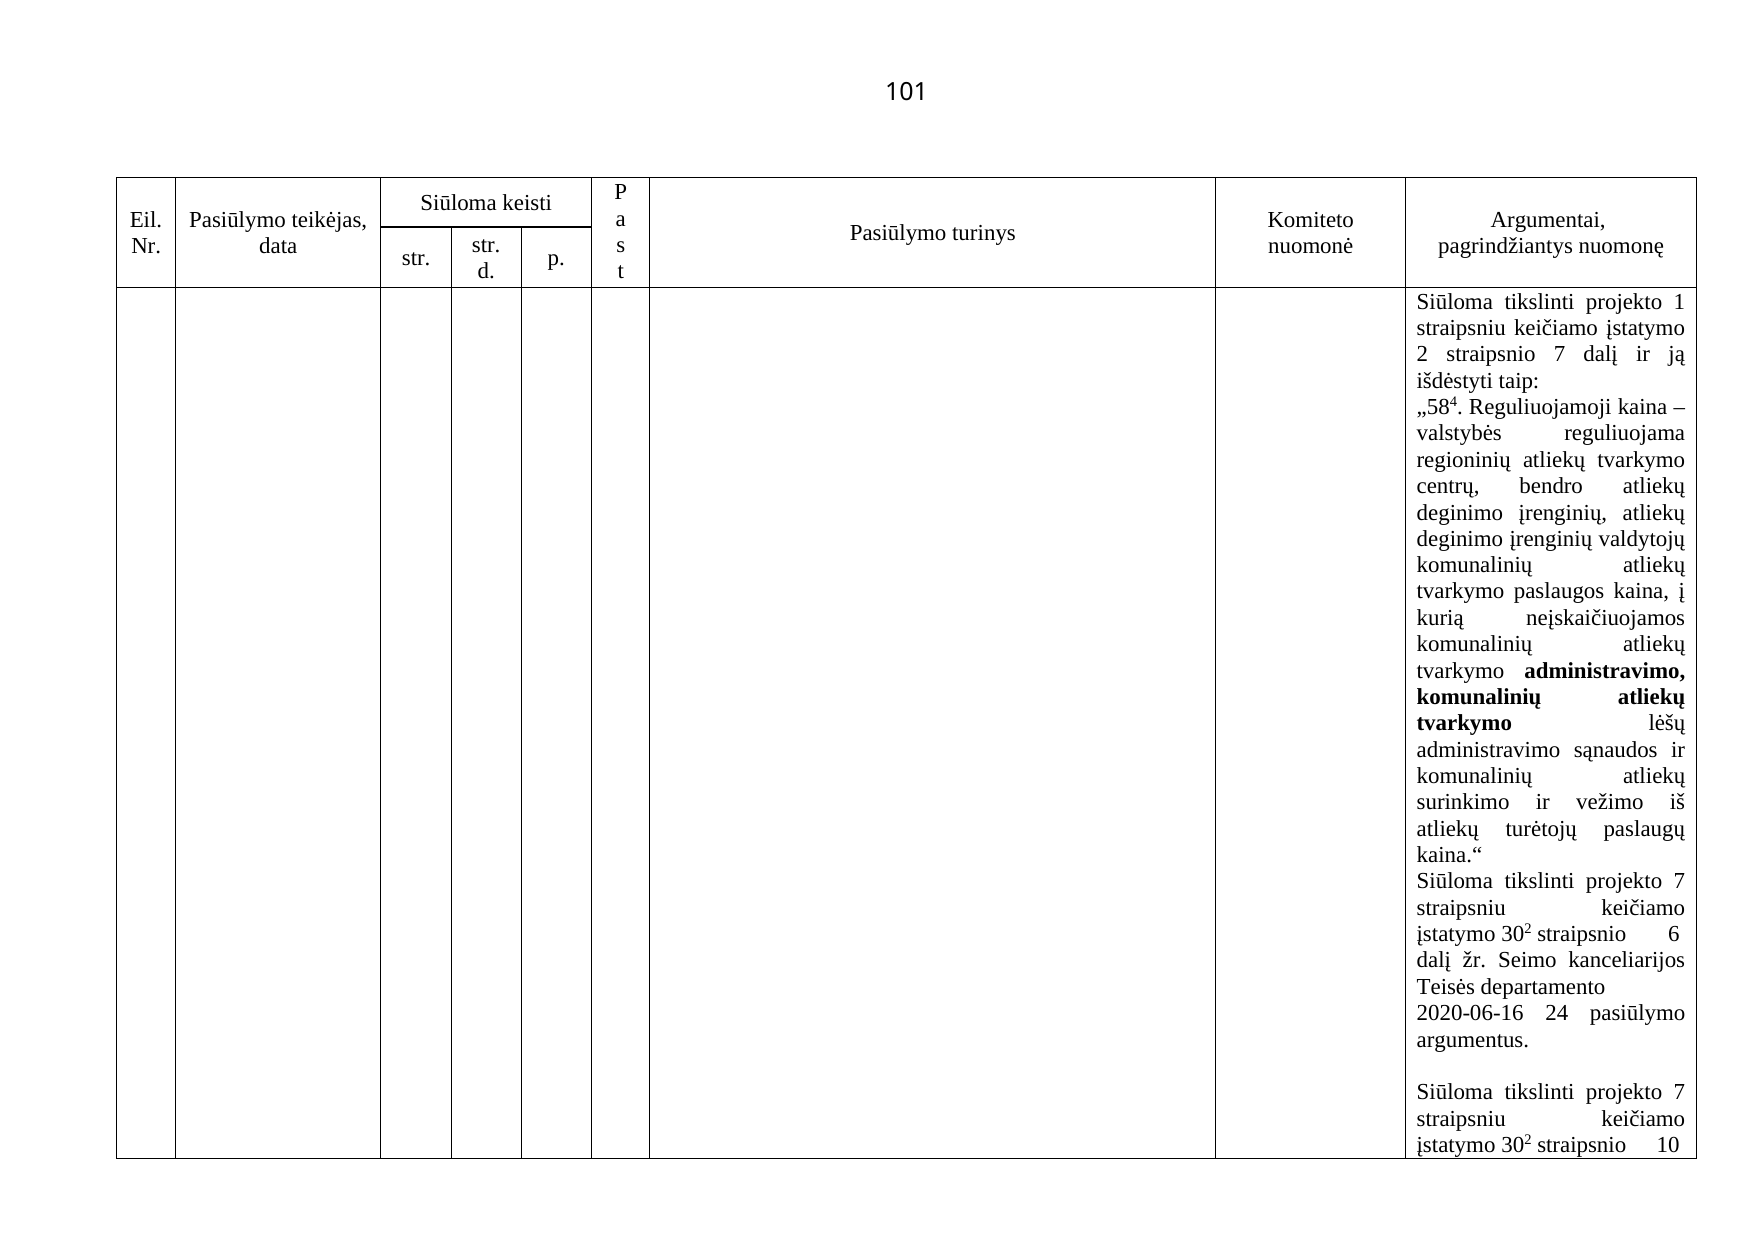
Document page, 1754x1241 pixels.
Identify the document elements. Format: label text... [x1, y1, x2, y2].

table_header Siūloma keisti [381, 178, 591, 226]
table_header Eil. Nr. [117, 178, 175, 287]
table_cell [1216, 288, 1405, 1157]
table_header Argumentai, pagrindžiantys nuomonę [1406, 178, 1696, 287]
table_cell [452, 288, 521, 1157]
table_cell [117, 288, 175, 1157]
table_cell [522, 288, 591, 1157]
table_cell [381, 288, 451, 1157]
table_header Komiteto nuomonė [1216, 178, 1405, 287]
table_cell p. [522, 228, 591, 287]
table_cell str. [381, 228, 451, 287]
table_cell Siūloma tikslinti projekto 1 straipsniu keičiamo įstatymo 2 straipsnio 7 dalį ir ją išdėstyti taip: „584. Reguliuojamoji kaina – valstybės reguliuojama regioninių atliekų tvarkymo centrų, bendro atliekų deginimo įrenginių, atliekų deginimo įrenginių valdytojų komunalinių atliekų tvarkymo paslaugos kaina, į kurią neįskaičiuojamos komunalinių atliekų tvarkymo administravimo, komunalinių atliekų tvarkymo lėšų administravimo sąnaudos ir komunalinių atliekų surinkimo ir vežimo iš atliekų turėtojų paslaugų kaina.“ Siūloma tikslinti projekto 7 straipsniu keičiamo įstatymo 302 straipsnio 6 dalį žr. Seimo kanceliarijos Teisės departamento 2020-06-16 24 pasiūlymo argumentus. Siūloma tikslinti projekto 7 straipsniu keičiamo įstatymo 302 straipsnio 10 [1406, 288, 1696, 1157]
table_cell [650, 288, 1215, 1157]
table_cell [176, 288, 380, 1157]
table_header Pasiūlymo turinys [650, 178, 1215, 287]
table_cell str. d. [452, 228, 521, 287]
table_header Pastabos [592, 178, 649, 287]
table_cell [592, 288, 649, 1157]
table_header Pasiūlymo teikėjas, data [176, 178, 380, 287]
